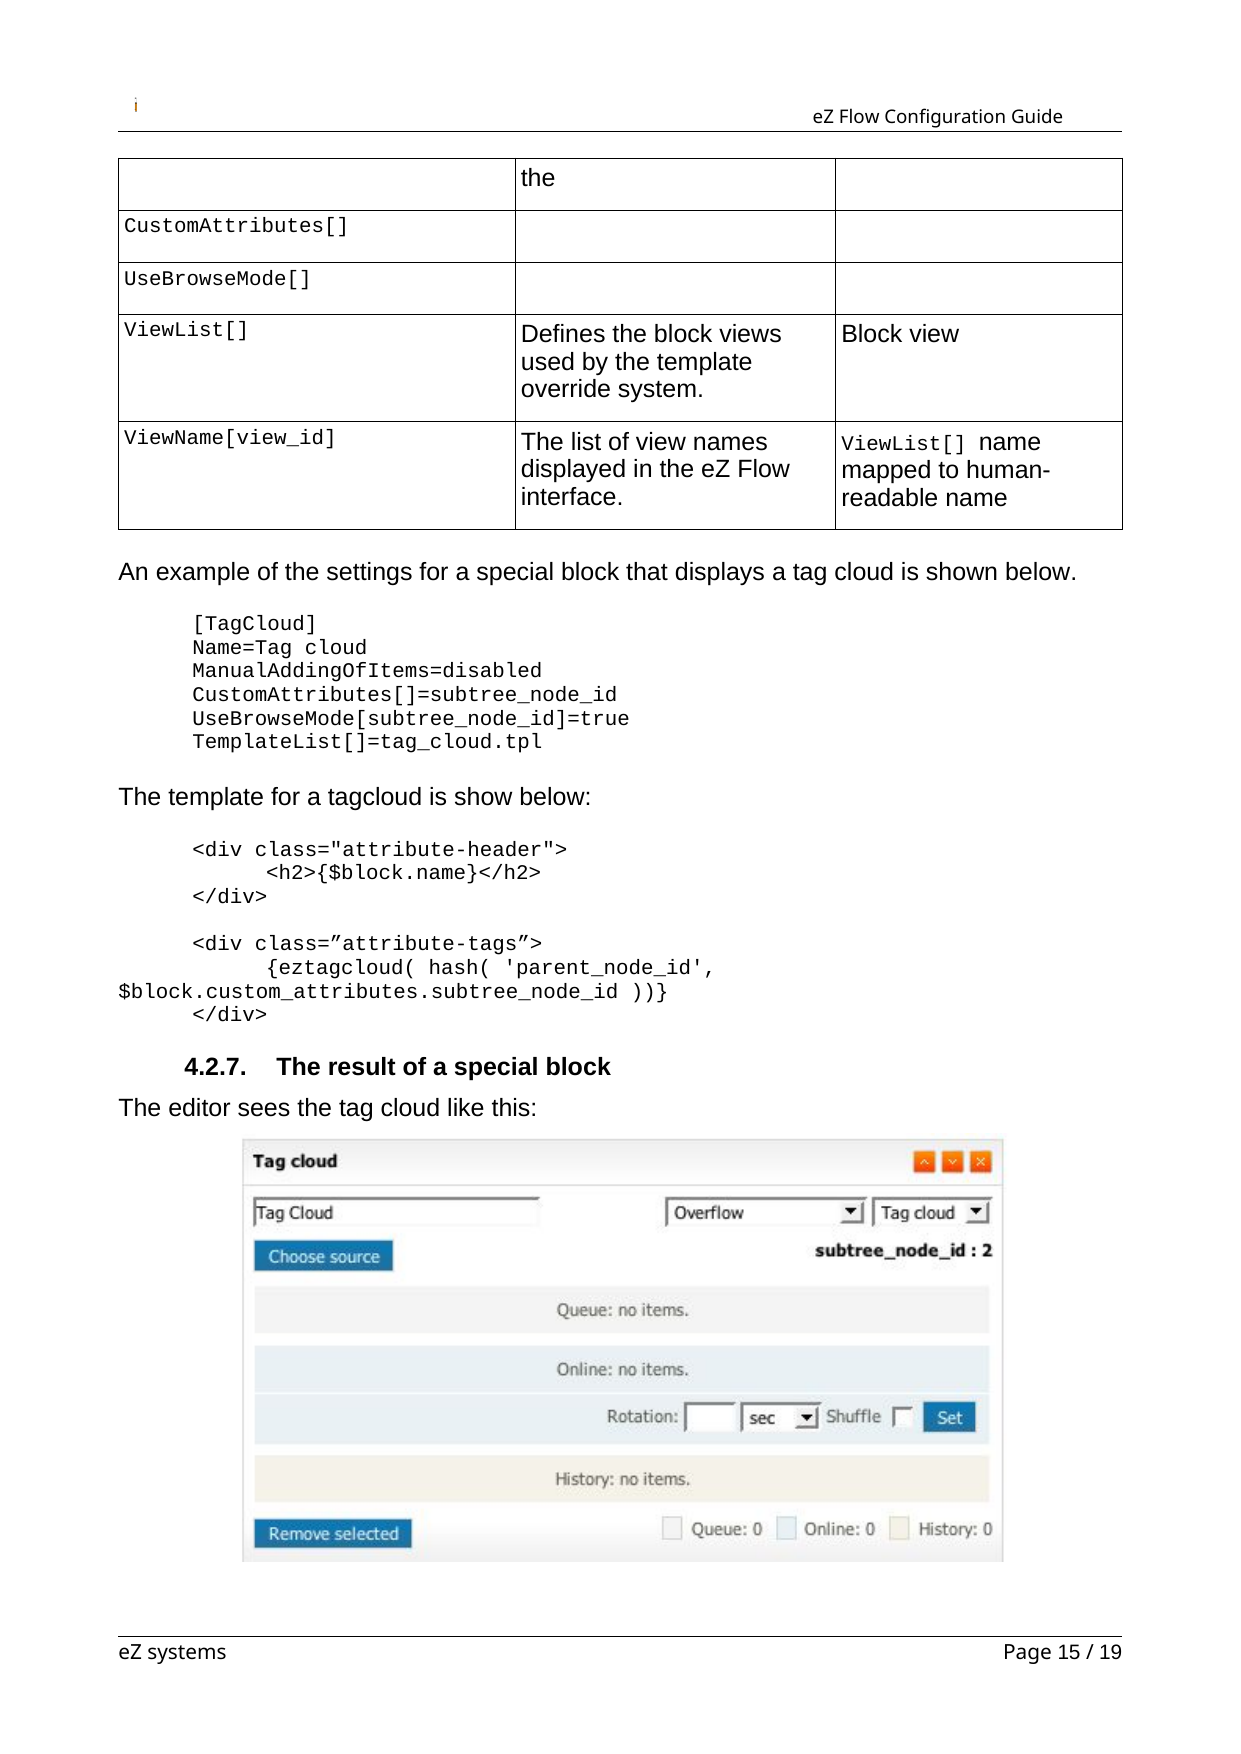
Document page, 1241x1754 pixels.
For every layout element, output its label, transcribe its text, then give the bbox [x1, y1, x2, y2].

text </div> [118, 1004, 1122, 1028]
table_cell Defines the block views used by the template override system. [516, 315, 835, 421]
table_cell ViewName[view_id] [119, 422, 515, 529]
picture [231, 1133, 1009, 1562]
text The editor sees the tag cloud like this: [118, 1093, 1122, 1121]
table_cell Block view [836, 315, 1122, 421]
text ManualAddingOfItems=disabled [192, 660, 1122, 684]
table_cell [516, 263, 835, 314]
text $block.custom_attributes.subtree_node_id ))} [118, 981, 1122, 1004]
table_cell ViewList[] [119, 315, 515, 421]
text CustomAttributes[]=subtree_node_id [192, 684, 1122, 708]
text [TagCloud] [192, 613, 1122, 637]
text <div class=”attribute-tags”> [118, 933, 1122, 957]
table_cell ViewList[] name mapped to human-readable name [836, 422, 1122, 529]
table_cell [119, 159, 515, 210]
table_cell [836, 211, 1122, 262]
table_cell the [516, 159, 835, 210]
table_cell UseBrowseMode[] [119, 263, 515, 314]
table_cell CustomAttributes[] [119, 211, 515, 262]
table_cell [516, 211, 835, 262]
text Name=Tag cloud [192, 637, 1122, 660]
table_cell The list of view names displayed in the eZ Flow interface. [516, 422, 835, 529]
text An example of the settings for a special block that displays a tag cloud is shown below. [118, 557, 1122, 585]
text {eztagcloud( hash( 'parent_node_id', [118, 957, 1122, 981]
text <div class="attribute-header"> [118, 839, 1122, 862]
subtitle The result of a special block [177, 1053, 1122, 1081]
text The template for a tagcloud is show below: [118, 783, 1122, 811]
text UseBrowseMode[subtree_node_id]=true [192, 708, 1122, 731]
text TemplateList[]=tag_cloud.tpl [192, 731, 1122, 755]
table_cell [836, 159, 1122, 210]
text </div> [118, 886, 1122, 910]
text <h2>{$block.name}</h2> [118, 862, 1122, 886]
table_cell [836, 263, 1122, 314]
